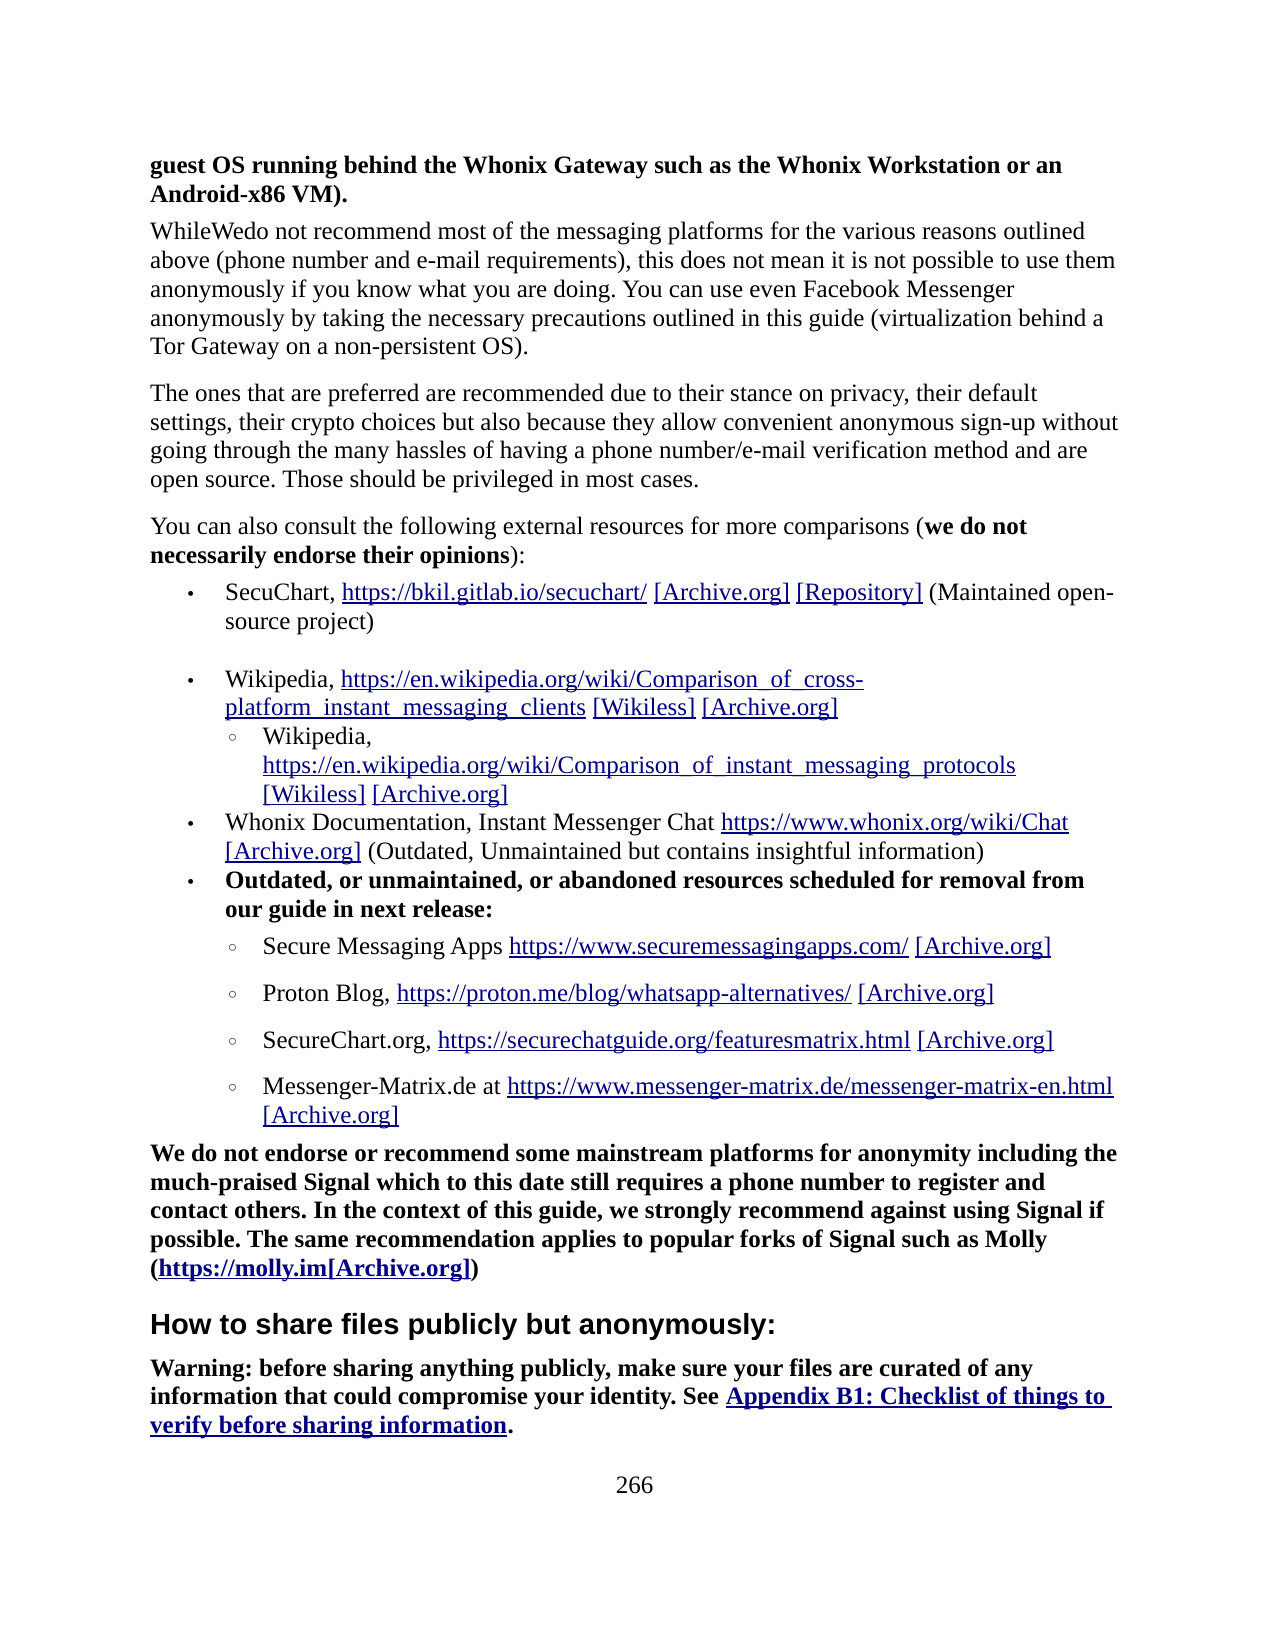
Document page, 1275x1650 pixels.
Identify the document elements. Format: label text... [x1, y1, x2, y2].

list SecureChart.org, https://securechatguide.org/featuresmatrix.html [Archive.org] [225, 1025, 1125, 1053]
list Wikipedia, https://en.wikipedia.org/wiki/Comparison_of_instant_messaging_protocols [Wikiless] [Archive.org] [225, 721, 1125, 807]
text guest OS running behind the Whonix Gateway such as the Whonix Workstation or an Android-x86 VM). [150, 150, 1125, 207]
list SecuChart, https://bkil.gitlab.io/secuchart/ [Archive.org] [Repository] (Maintained open-source project) [187, 577, 1125, 664]
text We do not endorse or recommend some mainstream platforms for anonymity including the much-praised Signal which to this date still requires a phone number to register and contact others. In the context of this guide, we strongly recommend against using Signal if possible. The same recommendation applies to popular forks of Signal such as Molly (https://molly.im[Archive.org]) [150, 1138, 1125, 1282]
list Secure Messaging Apps https://www.securemessagingapps.com/ [Archive.org] [225, 931, 1125, 960]
list Wikipedia, https://en.wikipedia.org/wiki/Comparison_of_cross-platform_instant_messaging_clients [Wikiless] [Archive.org] [187, 664, 1125, 721]
text WhileWedo not recommend most of the messaging platforms for the various reasons outlined above (phone number and e-mail requirements), this does not mean it is not possible to use them anonymously if you know what you are doing. You can use even Facebook Messenger anonymously by taking the necessary precautions outlined in this guide (virtualization behind a Tor Gateway on a non-persistent OS). [150, 216, 1125, 360]
list Proton Blog, https://proton.me/blog/whatsapp-alternatives/ [Archive.org] [225, 978, 1125, 1007]
list Whonix Documentation, Instant Messenger Chat https://www.whonix.org/wiki/Chat [Archive.org] (Outdated, Unmaintained but contains insightful information) [187, 807, 1125, 865]
subtitle How to share files publicly but anonymously: [150, 1307, 1125, 1340]
list Messenger-Matrix.de at https://www.messenger-matrix.de/messenger-matrix-en.html [Archive.org] [225, 1071, 1125, 1129]
list Outdated, or unmaintained, or abandoned resources scheduled for removal from our guide in next release: [187, 865, 1125, 922]
text Warning: before sharing anything publicly, make sure your files are curated of any information that could compromise your identity. See Appendix B1: Checklist of things to verify before sharing information. [150, 1353, 1125, 1439]
text The ones that are preferred are recommended due to their stance on privacy, their default settings, their crypto choices but also because they allow convenient anonymous sign-up without going through the many hassles of having a phone number/e-mail verification method and are open source. Those should be privileged in most cases. [150, 378, 1125, 493]
text You can also consult the following external resources for more comparisons (we do not necessarily endorse their opinions): [150, 511, 1125, 568]
